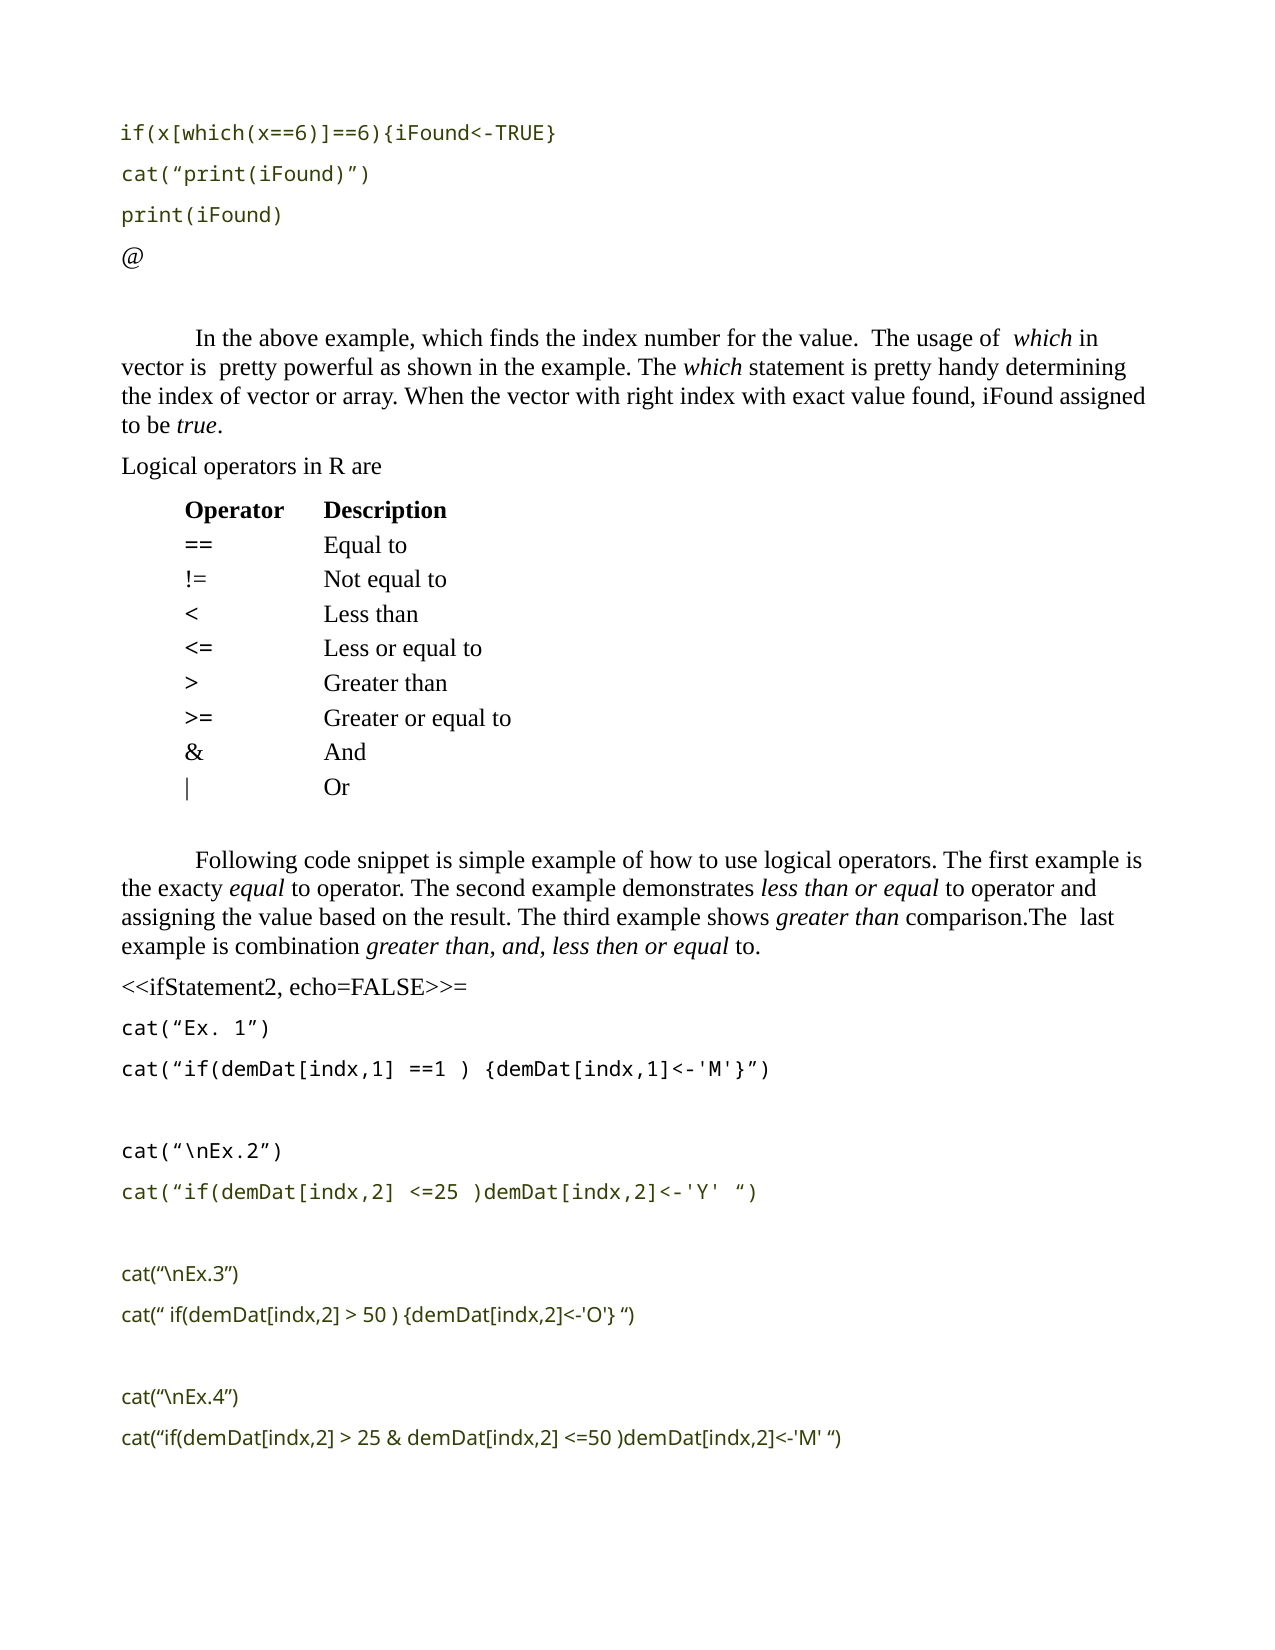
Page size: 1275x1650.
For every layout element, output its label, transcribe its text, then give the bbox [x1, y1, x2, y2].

table_cell <= [177, 631, 316, 665]
table_cell | [177, 769, 316, 803]
text cat(“print(iFound)”) [121, 159, 1158, 187]
text if(x[which(x==6)]==6){iFound<-TRUE} [119, 118, 1158, 147]
table_cell Less or equal to [316, 631, 574, 665]
text cat(“if(demDat[indx,1] ==1 ) {demDat[indx,1]<-'M'}”) [121, 1054, 1158, 1083]
text cat(“if(demDat[indx,2] > 25 & demDat[indx,2] <=50 )demDat[indx,2]<-'M' “) [121, 1423, 1158, 1451]
text cat(“if(demDat[indx,2] <=25 )demDat[indx,2]<-'Y' “) [121, 1177, 1158, 1206]
text cat(“ if(demDat[indx,2] > 50 ) {demDat[indx,2]<-'O'} “) [121, 1300, 1158, 1328]
table_header Description [316, 492, 574, 527]
table_cell Greater than [316, 665, 574, 700]
table_cell == [177, 527, 316, 561]
text <<ifStatement2, echo=FALSE>>= [121, 972, 1158, 1001]
text Logical operators in R are [121, 451, 1158, 480]
table_cell Not equal to [316, 561, 574, 596]
table_cell Greater or equal to [316, 700, 574, 734]
text cat(“Ex. 1”) [121, 1013, 1158, 1042]
text cat(“\nEx.2”) [121, 1136, 1158, 1165]
text cat(“\nEx.3”) [121, 1259, 1158, 1287]
table_cell != [177, 561, 316, 596]
table_cell Less than [316, 596, 574, 631]
table_cell And [316, 734, 574, 769]
text In the above example, which finds the index number for the value. The usage of which in vector is pretty powerful as shown in the example. The which statement is pretty handy determining the index of vector or array. When the vector with right index with exact value found, iFound assigned to be true. [121, 323, 1158, 438]
table_cell < [177, 596, 316, 631]
table_cell Equal to [316, 527, 574, 561]
text @ [121, 241, 1158, 270]
table_cell & [177, 734, 316, 769]
table_cell Or [316, 769, 574, 803]
table_cell >= [177, 700, 316, 734]
text cat(“\nEx.4”) [121, 1382, 1158, 1410]
table_cell > [177, 665, 316, 700]
table_header Operator [177, 492, 316, 527]
text print(iFound) [121, 200, 1158, 228]
text Following code snippet is simple example of how to use logical operators. The first example is the exacty equal to operator. The second example demonstrates less than or equal to operator and assigning the value based on the result. The third example shows greater than comparison.The last example is combination greater than, and, less then or equal to. [121, 845, 1158, 960]
